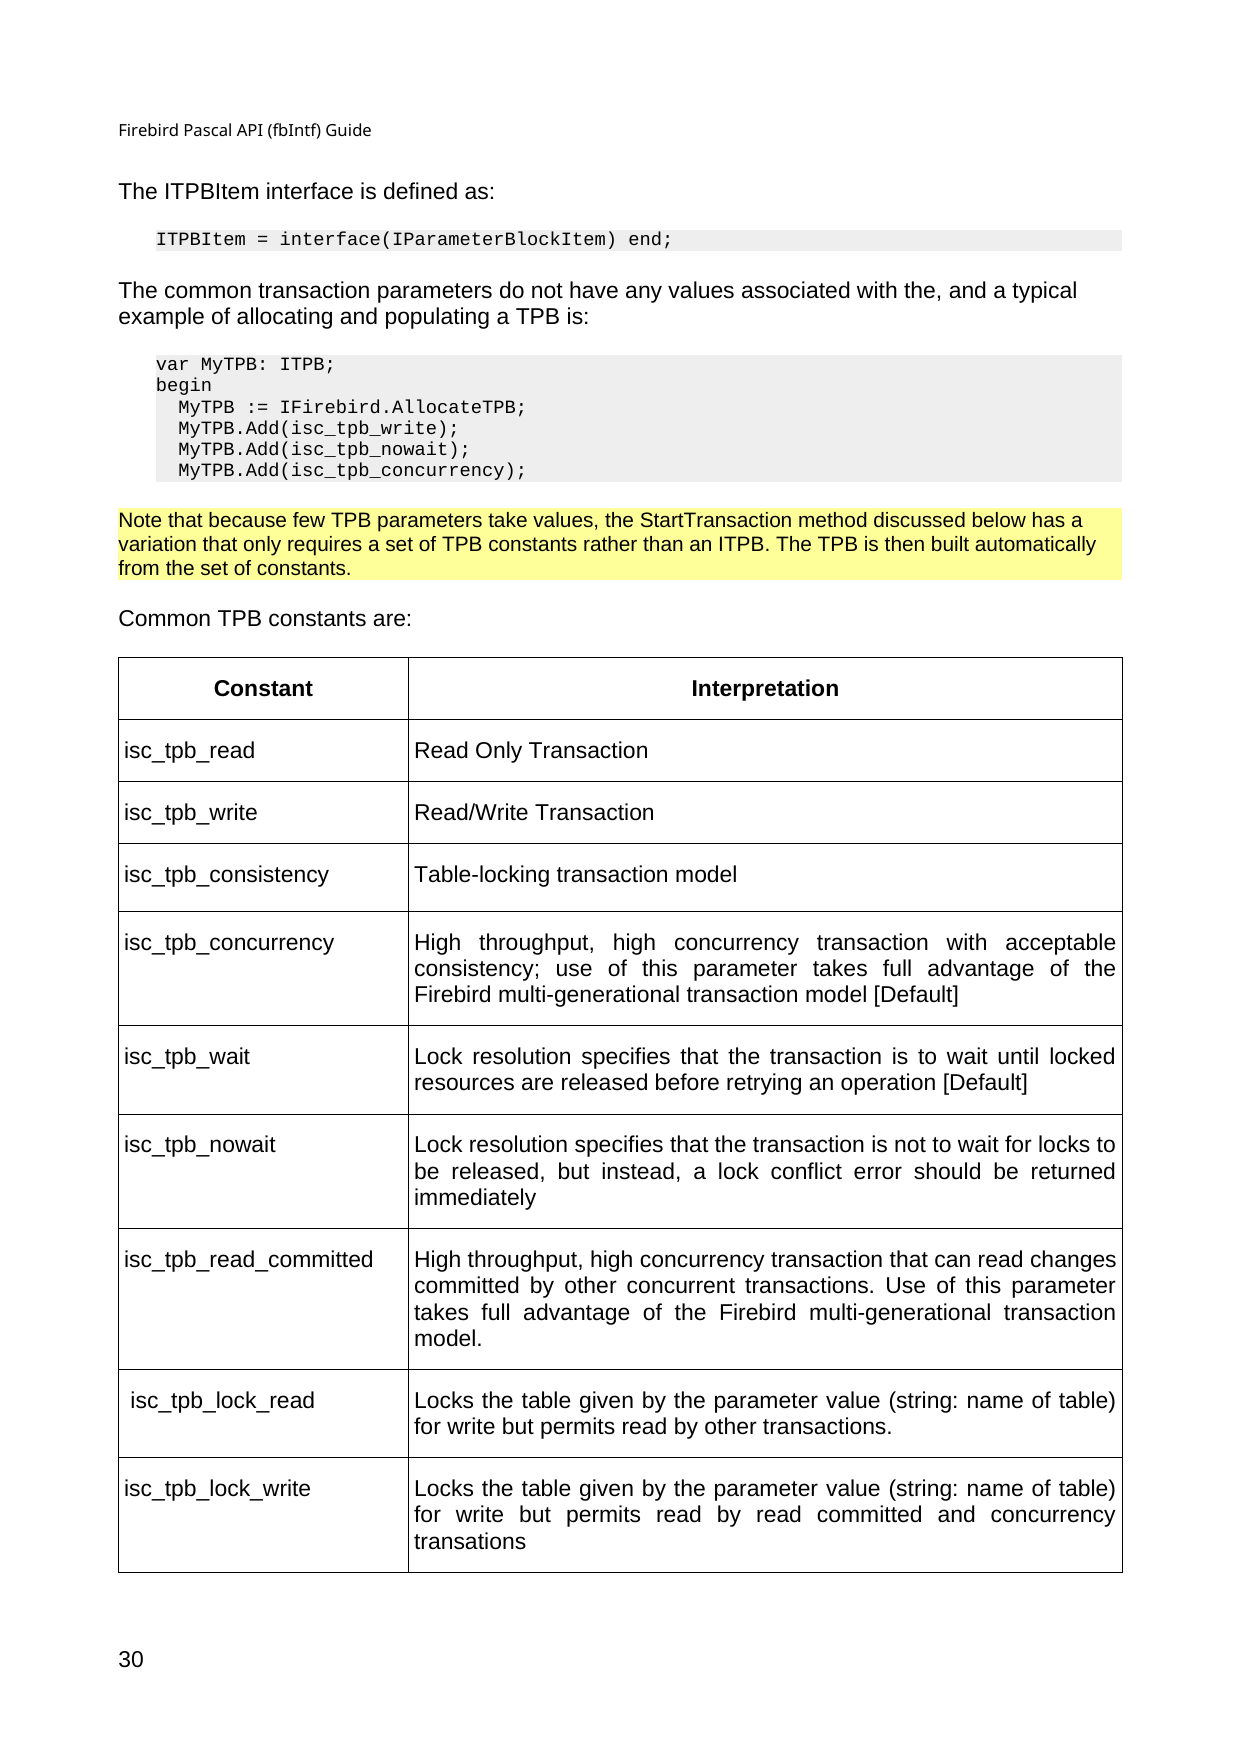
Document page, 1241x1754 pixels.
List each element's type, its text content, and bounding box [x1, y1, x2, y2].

table_cell isc_tpb_nowait [119, 1115, 408, 1228]
table_cell isc_tpb_concurrency [119, 912, 408, 1025]
table_cell Read/Write Transaction [409, 782, 1122, 843]
table_cell Lock resolution specifies that the transaction is not to wait for locks to be released, but instead, a lock conflict error should be returned immediately [409, 1115, 1122, 1228]
text ITPBItem = interface(IParameterBlockItem) end; [156, 230, 1122, 251]
text The ITPBItem interface is defined as: [118, 178, 1122, 204]
text var MyTPB: ITPB; [156, 355, 1122, 376]
table_cell High throughput, high concurrency transaction with acceptable consistency; use of this parameter takes full advantage of the Firebird multi-generational transaction model [Default] [409, 912, 1122, 1025]
table_cell Locks the table given by the parameter value (string: name of table) for write but permits read by other transactions. [409, 1370, 1122, 1457]
text MyTPB.Add(isc_tpb_nowait); [156, 440, 1122, 461]
table_cell isc_tpb_wait [119, 1026, 408, 1113]
text MyTPB.Add(isc_tpb_concurrency); [156, 461, 1122, 482]
text begin [156, 376, 1122, 397]
text MyTPB := IFirebird.AllocateTPB; [156, 397, 1122, 419]
text The common transaction parameters do not have any values associated with the, and a typical example of allocating and populating a TPB is: [118, 277, 1122, 329]
table_cell isc_tpb_lock_write [119, 1458, 408, 1572]
table_cell isc_tpb_write [119, 782, 408, 843]
table_cell Table-locking transaction model [409, 844, 1122, 911]
text MyTPB.Add(isc_tpb_write); [156, 419, 1122, 440]
table_cell isc_tpb_consistency [119, 844, 408, 911]
table_cell Lock resolution specifies that the transaction is to wait until locked resources are released before retrying an operation [Default] [409, 1026, 1122, 1113]
table_header Constant [119, 658, 408, 719]
table_header Interpretation [409, 658, 1122, 719]
table_cell Read Only Transaction [409, 720, 1122, 781]
table_cell Locks the table given by the parameter value (string: name of table) for write but permits read by read committed and concurrency transations [409, 1458, 1122, 1572]
table_cell isc_tpb_lock_read [119, 1370, 408, 1457]
table_cell isc_tpb_read [119, 720, 408, 781]
table_cell High throughput, high concurrency transaction that can read changes committed by other concurrent transactions. Use of this parameter takes full advantage of the Firebird multi-generational transaction model. [409, 1229, 1122, 1369]
text Note that because few TPB parameters take values, the StartTransaction method discussed below has a variation that only requires a set of TPB constants rather than an ITPB. The TPB is then built automatically from the set of constants. [118, 508, 1122, 580]
table_cell isc_tpb_read_committed [119, 1229, 408, 1369]
text Common TPB constants are: [118, 605, 1122, 632]
